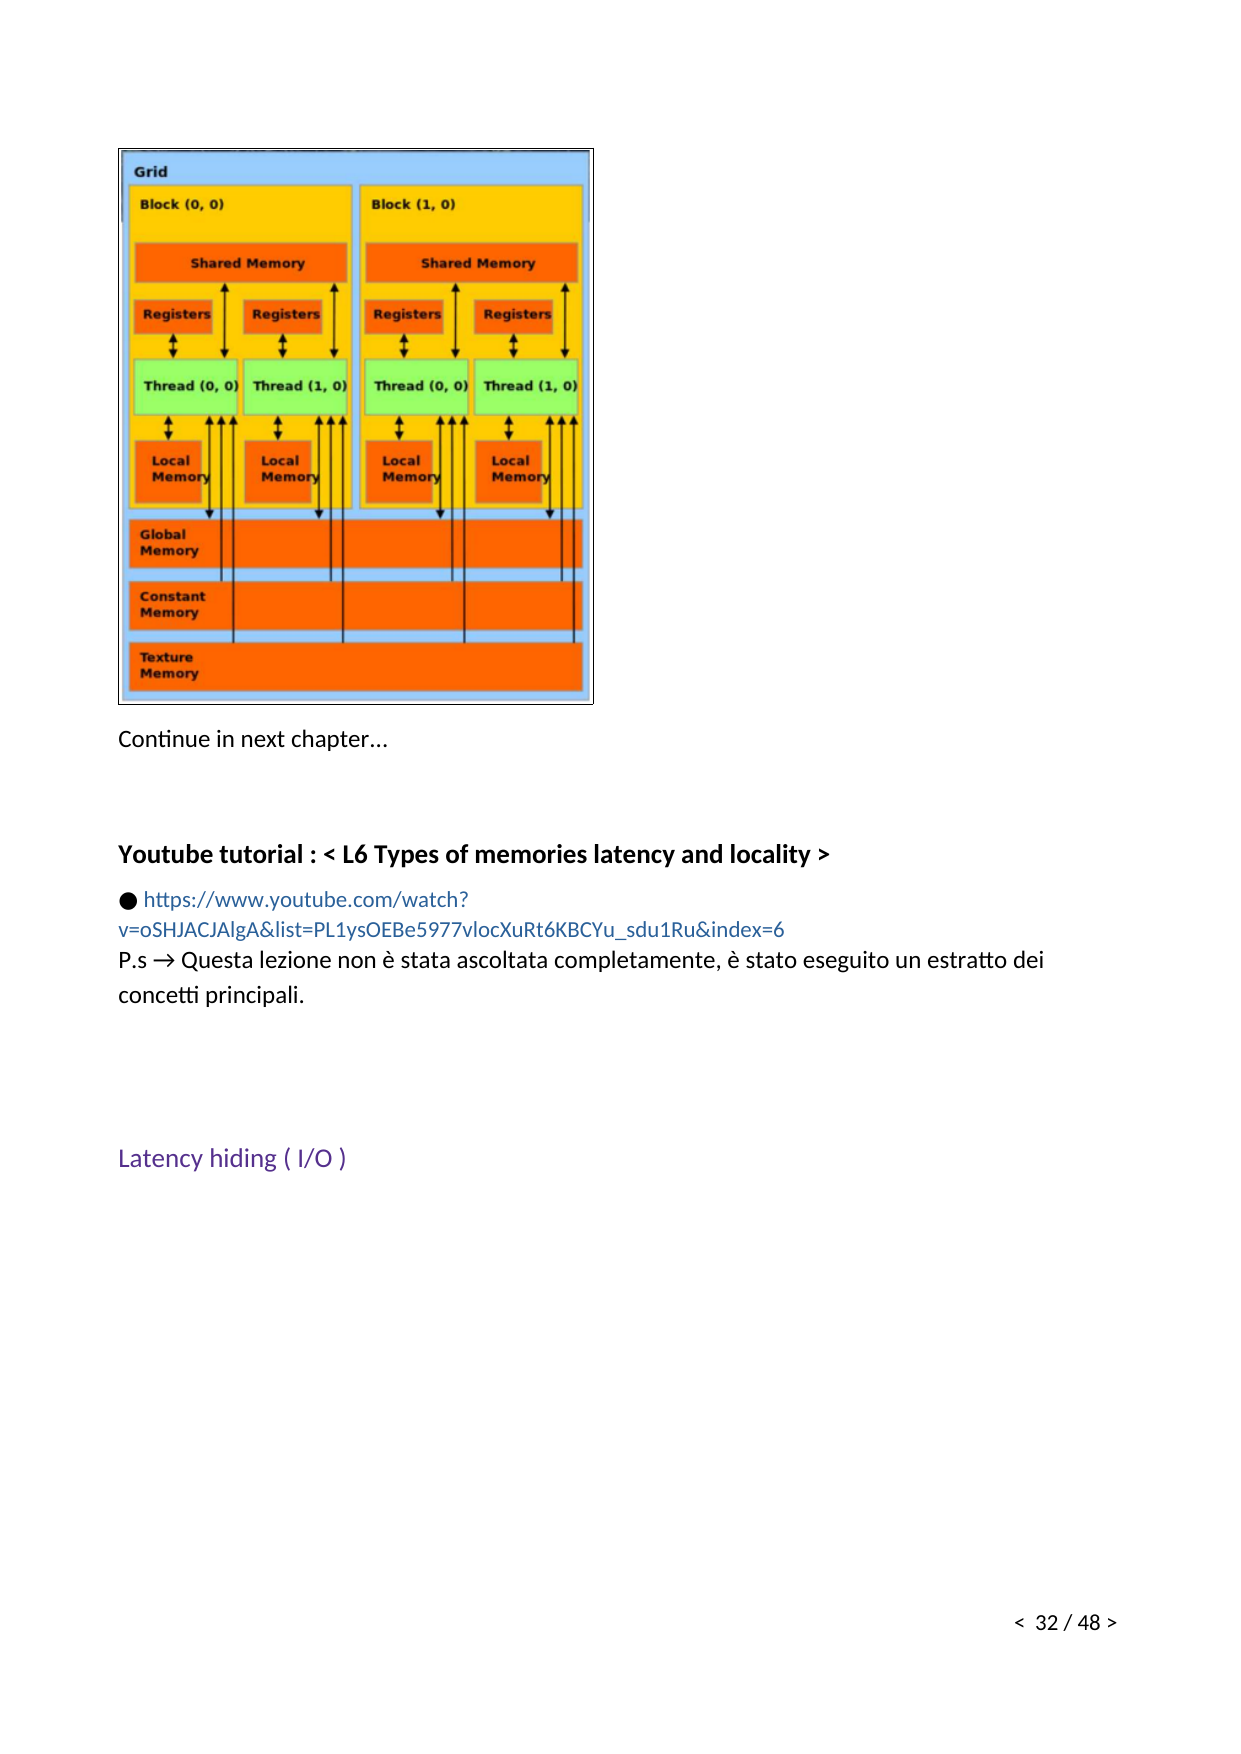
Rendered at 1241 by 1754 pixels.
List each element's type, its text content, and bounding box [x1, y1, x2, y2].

subtitle Latency hiding ( I/O ) [118, 1141, 1122, 1174]
text P.s → Questa lezione non è stata ascoltata completamente, è stato eseguito un estratto dei concetti principali. [118, 944, 1122, 1010]
picture [121, 150, 590, 702]
text ● https://www.youtube.com/watch?v=oSHJACJAlgA&list=PL1ysOEBe5977vlocXuRt6KBCYu_sdu1Ru&index=6 [118, 885, 1122, 943]
text Continue in next chapter... [118, 723, 1122, 754]
subtitle Youtube tutorial : < L6 Types of memories latency and locality > [118, 837, 1122, 870]
